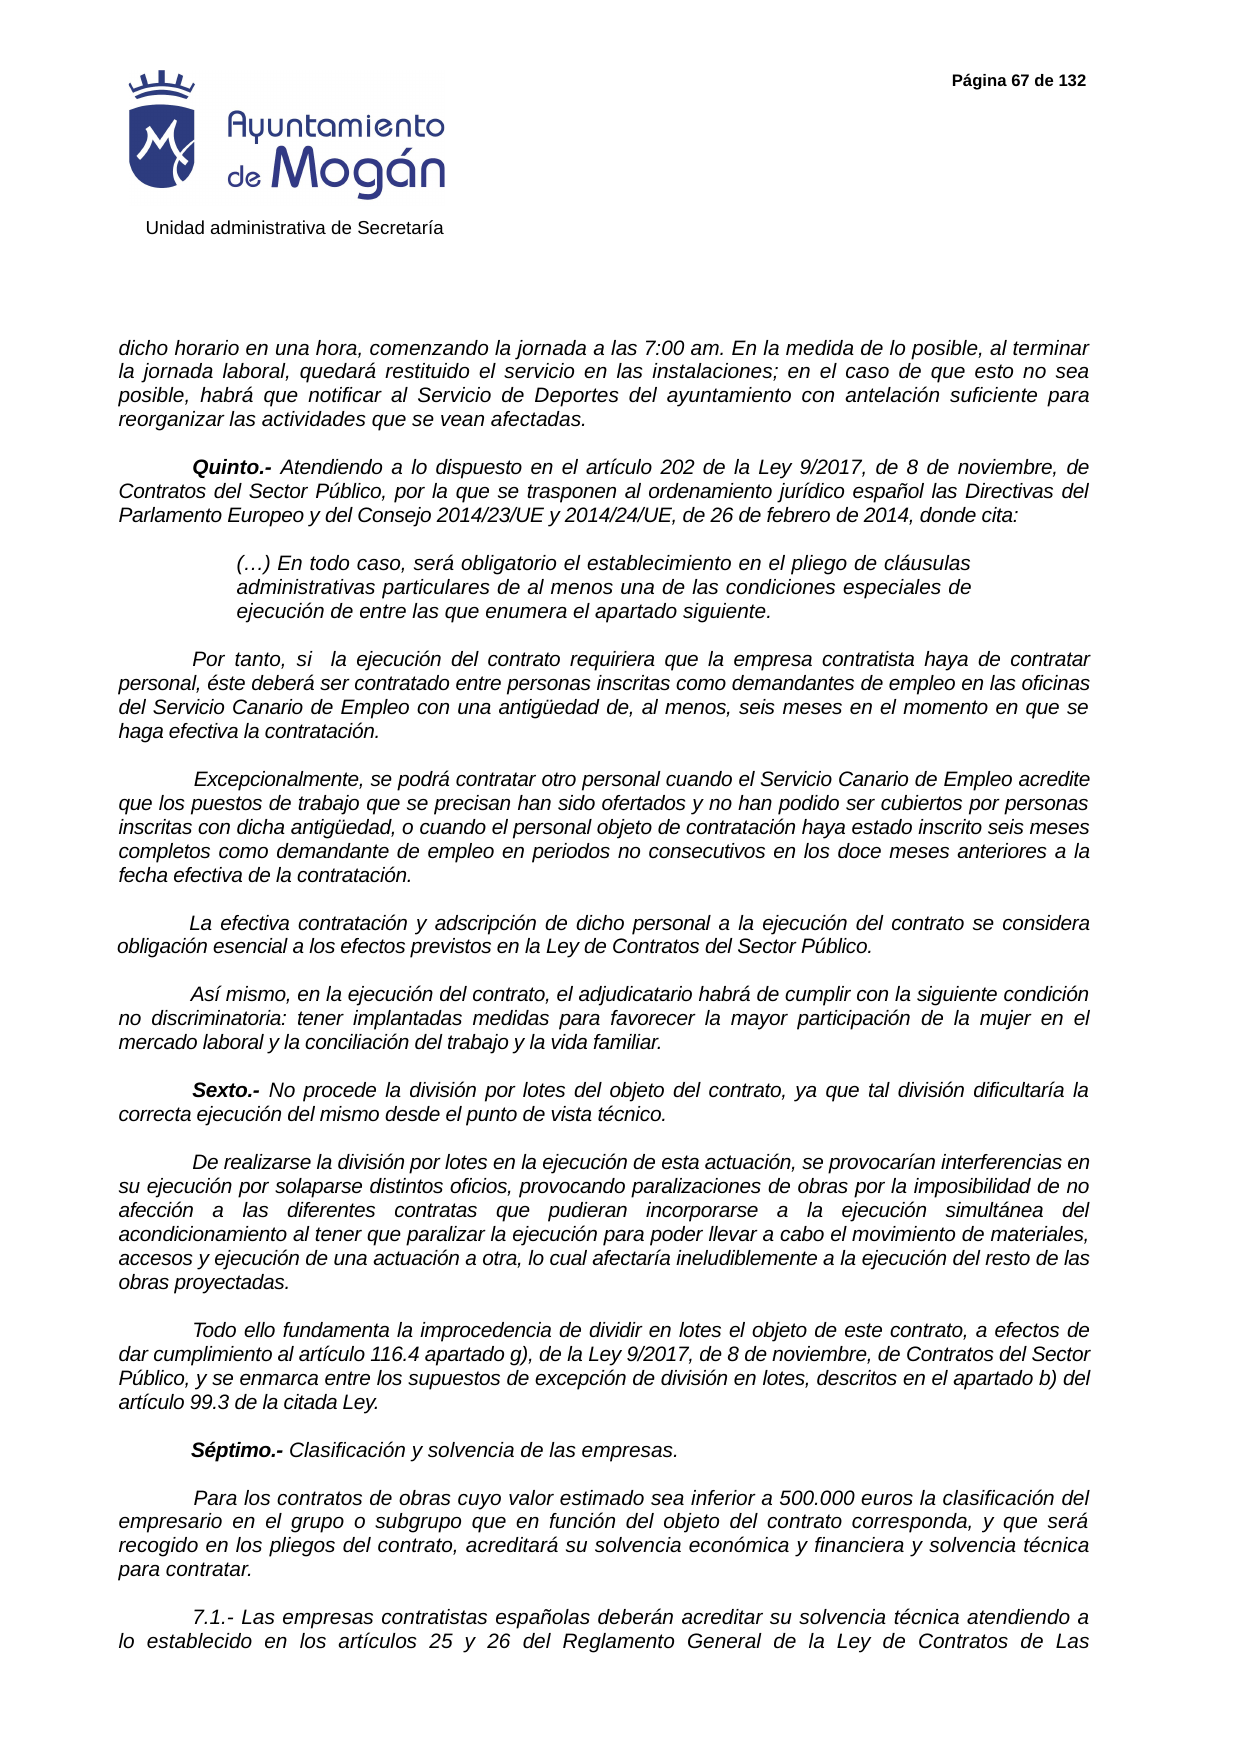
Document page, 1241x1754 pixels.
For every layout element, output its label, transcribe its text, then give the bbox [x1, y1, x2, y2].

text Para los contratos de obras cuyo valor estimado sea inferior a 500.000 euros la clasificación del empresario en el grupo o subgrupo que en función del objeto del contrato corresponda, y que será recogido en los pliegos del contrato, acreditará su solvencia económica y financiera y solvencia técnica para contratar. [118, 1485, 1092, 1581]
text 7.1.- Las empresas contratistas españolas deberán acreditar su solvencia técnica atendiendo a lo establecido en los artículos 25 y 26 del Reglamento General de la Ley de Contratos de Las [118, 1605, 1092, 1653]
text Sexto.- No procede la división por lotes del objeto del contrato, ya que tal división dificultaría la correcta ejecución del mismo desde el punto de vista técnico. [118, 1078, 1092, 1126]
text Todo ello fundamenta la improcedencia de dividir en lotes el objeto de este contrato, a efectos de dar cumplimiento al artículo 116.4 apartado g), de la Ley 9/2017, de 8 de noviembre, de Contratos del Sector Público, y se enmarca entre los supuestos de excepción de división en lotes, descritos en el apartado b) del artículo 99.3 de la citada Ley. [118, 1318, 1092, 1413]
text La efectiva contratación y adscripción de dicho personal a la ejecución del contrato se considera obligación esencial a los efectos previstos en la Ley de Contratos del Sector Público. [117, 910, 1092, 958]
text Así mismo, en la ejecución del contrato, el adjudicatario habrá de cumplir con la siguiente condición no discriminatoria: tener implantadas medidas para favorecer la mayor participación de la mujer en el mercado laboral y la conciliación del trabajo y la vida familiar. [118, 982, 1092, 1054]
text Quinto.- Atendiendo a lo dispuesto en el artículo 202 de la Ley 9/2017, de 8 de noviembre, de Contratos del Sector Público, por la que se trasponen al ordenamiento jurídico español las Directivas del Parlamento Europeo y del Consejo 2014/23/UE y 2014/24/UE, de 26 de febrero de 2014, donde cita: [118, 455, 1092, 527]
text Séptimo.- Clasificación y solvencia de las empresas. [118, 1437, 1092, 1461]
text (…) En todo caso, será obligatorio el establecimiento en el pliego de cláusulas administrativas particulares de al menos una de las condiciones especiales de ejecución de entre las que enumera el apartado siguiente. [236, 551, 974, 623]
text Excepcionalmente, se podrá contratar otro personal cuando el Servicio Canario de Empleo acredite que los puestos de trabajo que se precisan han sido ofertados y no han podido ser cubiertos por personas inscritas con dicha antigüedad, o cuando el personal objeto de contratación haya estado inscrito seis meses completos como demandante de empleo en periodos no consecutivos en los doce meses anteriores a la fecha efectiva de la contratación. [118, 767, 1092, 886]
text De realizarse la división por lotes en la ejecución de esta actuación, se provocarían interferencias en su ejecución por solaparse distintos oficios, provocando paralizaciones de obras por la imposibilidad de no afección a las diferentes contratas que pudieran incorporarse a la ejecución simultánea del acondicionamiento al tener que paralizar la ejecución para poder llevar a cabo el movimiento de materiales, accesos y ejecución de una actuación a otra, lo cual afectaría ineludiblemente a la ejecución del resto de las obras proyectadas. [118, 1150, 1092, 1294]
text Por tanto, si la ejecución del contrato requiriera que la empresa contratista haya de contratar personal, éste deberá ser contratado entre personas inscritas como demandantes de empleo en las oficinas del Servicio Canario de Empleo con una antigüedad de, al menos, seis meses en el momento en que se haga efectiva la contratación. [118, 647, 1092, 743]
text dicho horario en una hora, comenzando la jornada a las 7:00 am. En la medida de lo posible, al terminar la jornada laboral, quedará restituido el servicio en las instalaciones; en el caso de que esto no sea posible, habrá que notificar al Servicio de Deportes del ayuntamiento con antelación suficiente para reorganizar las actividades que se vean afectadas. [118, 335, 1092, 431]
picture [128, 70, 445, 206]
